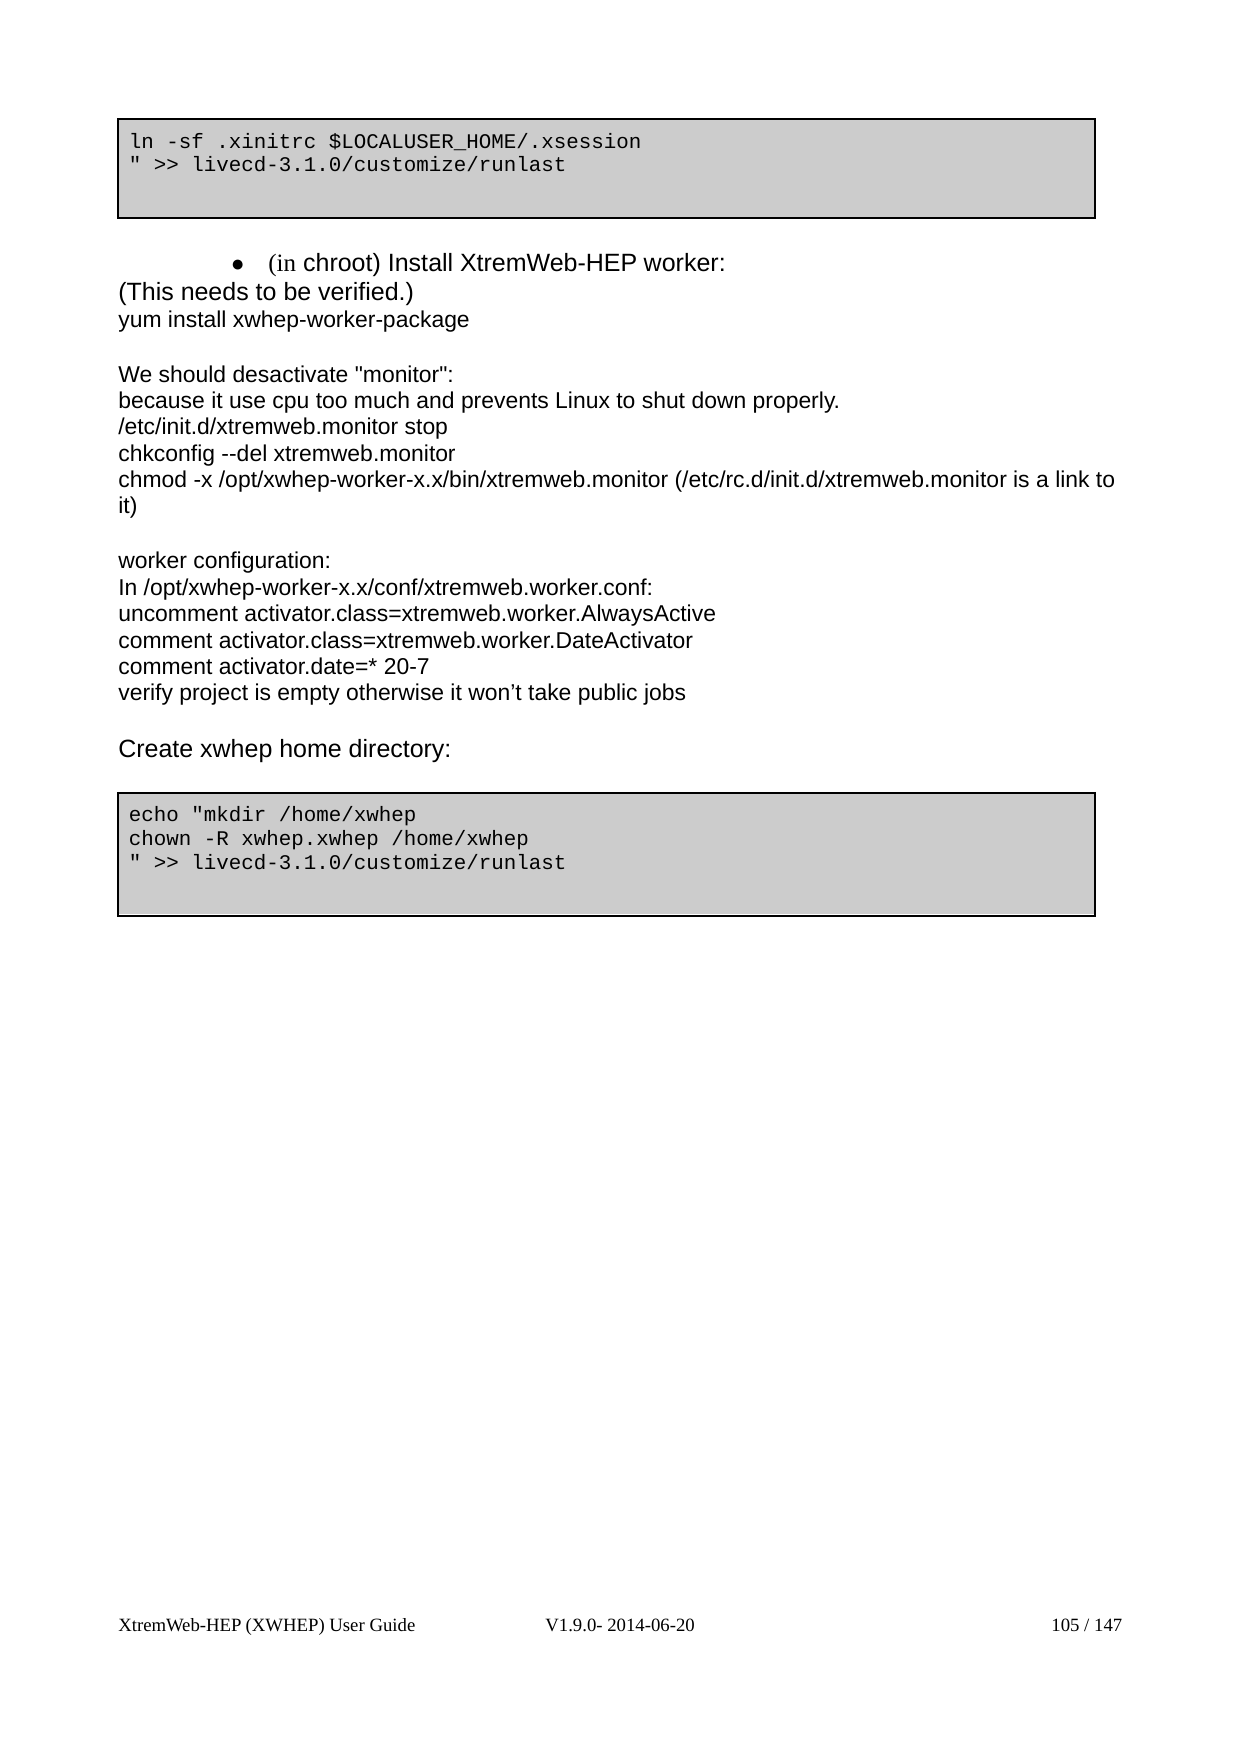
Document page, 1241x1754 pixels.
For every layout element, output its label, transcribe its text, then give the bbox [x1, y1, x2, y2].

table_header echo "mkdir /home/xwhep chown -R xwhep.xwhep /home/xwhep " >> livecd-3.1.0/customize/runlast [119, 794, 1094, 914]
text /etc/init.d/xtremweb.monitor stop chkconfig --del xtremweb.monitor chmod -x /opt/xwhep-worker-x.x/bin/xtremweb.monitor (/etc/rc.d/init.d/xtremweb.monitor is a link to it) [118, 413, 1122, 519]
list (in chroot) Install XtremWeb-HEP worker: [231, 248, 1122, 277]
text yum install xwhep-worker-package [118, 306, 1122, 332]
text (This needs to be verified.) [118, 277, 1122, 306]
text worker configuration: In /opt/xwhep-worker-x.x/conf/xtremweb.worker.conf: uncomment activator.class=xtremweb.worker.AlwaysActive comment activator.class=xtremweb.worker.DateActivator comment activator.date=* 20-7 verify project is empty otherwise it won’t take public jobs [118, 547, 1122, 706]
text We should desactivate "monitor": because it use cpu too much and prevents Linux to shut down properly. [118, 361, 1122, 413]
table_header ln -sf .xinitrc $LOCALUSER_HOME/.xsession " >> livecd-3.1.0/customize/runlast [119, 120, 1094, 217]
text Create xwhep home directory: [118, 734, 1122, 763]
